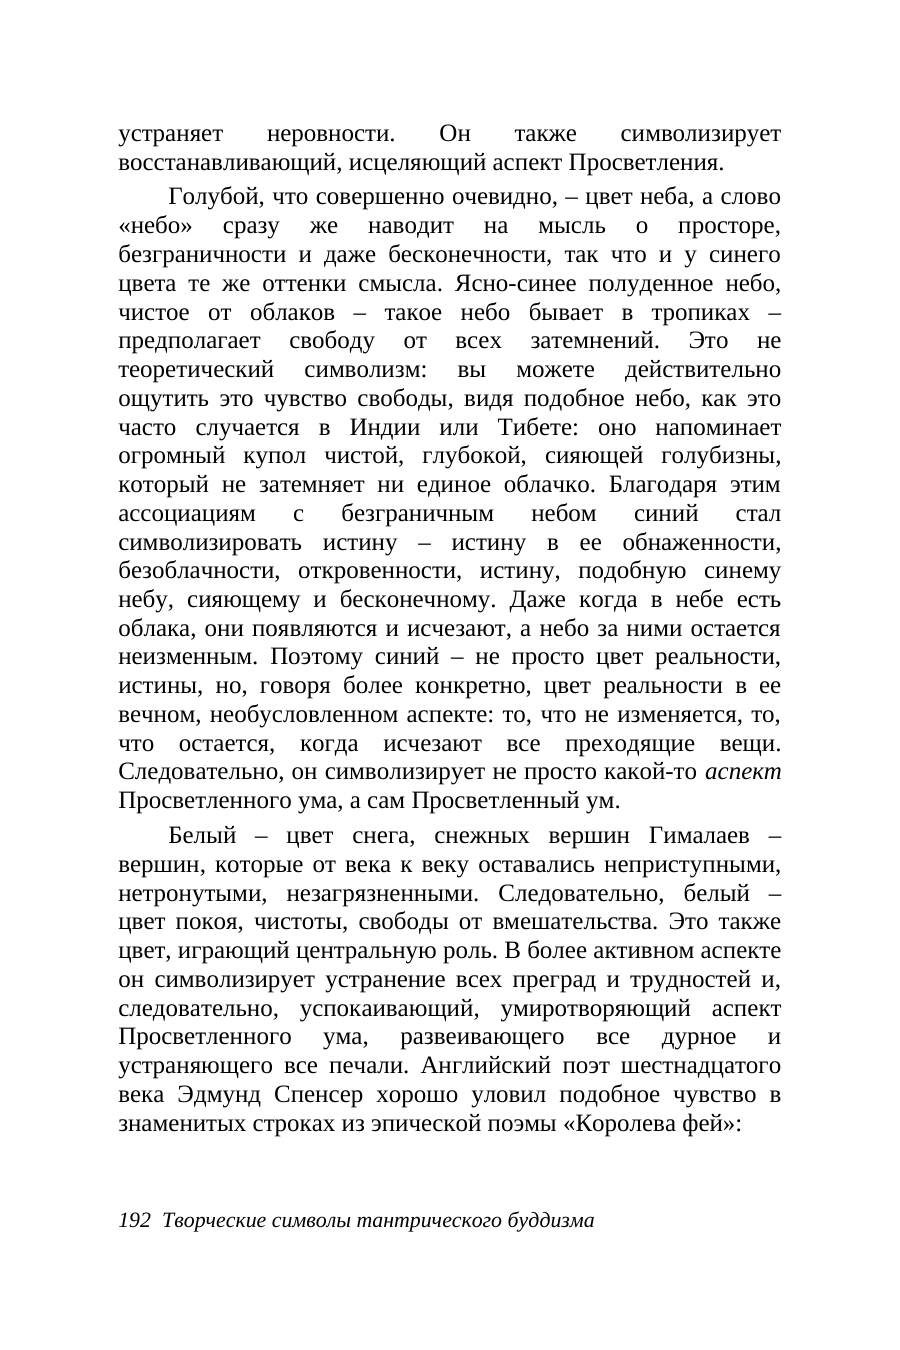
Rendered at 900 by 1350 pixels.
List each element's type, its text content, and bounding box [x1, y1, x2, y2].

text Голубой, что совершенно очевидно, – цвет неба, а слово «небо» сразу же наводит на мысль о просторе, безграничности и даже бесконечности, так что и у синего цвета те же оттенки смысла. Ясно-синее полуденное небо, чистое от облаков – такое небо бывает в тропиках – предполагает свободу от всех затемнений. Это не теоретический символизм: вы можете действительно ощутить это чувство свободы, видя подобное небо, как это часто случается в Индии или Тибете: оно напоминает огромный купол чистой, глубокой, сияющей голубизны, который не затемняет ни единое облачко. Благодаря этим ассоциациям с безграничным небом синий стал символизировать истину – истину в ее обнаженности, безоблачности, откровенности, истину, подобную синему небу, сияющему и бесконечному. Даже когда в небе есть облака, они появляются и исчезают, а небо за ними остается неизменным. Поэтому синий – не просто цвет реальности, истины, но, говоря более конкретно, цвет реальности в ее вечном, необусловленном аспекте: то, что не изменяется, то, что остается, когда исчезают все преходящие вещи. Следовательно, он символизирует не просто какой-то аспект Просветленного ума, а сам Просветленный ум. [118, 182, 782, 814]
text Белый – цвет снега, снежных вершин Гималаев – вершин, которые от века к веку оставались неприступными, нетронутыми, незагрязненными. Следовательно, белый – цвет покоя, чистоты, свободы от вмешательства. Это также цвет, играющий центральную роль. В более активном аспекте он символизирует устранение всех преград и трудностей и, следовательно, успокаивающий, умиротворяющий аспект Просветленного ума, развеивающего все дурное и устраняющего все печали. Английский поэт шестнадцатого века Эдмунд Спенсер хорошо уловил подобное чувство в знаменитых строках из эпической поэмы «Королева фей»: [118, 820, 782, 1137]
text устраняет неровности. Он также символизирует восстанавливающий, исцеляющий аспект Просветления. [118, 118, 782, 176]
